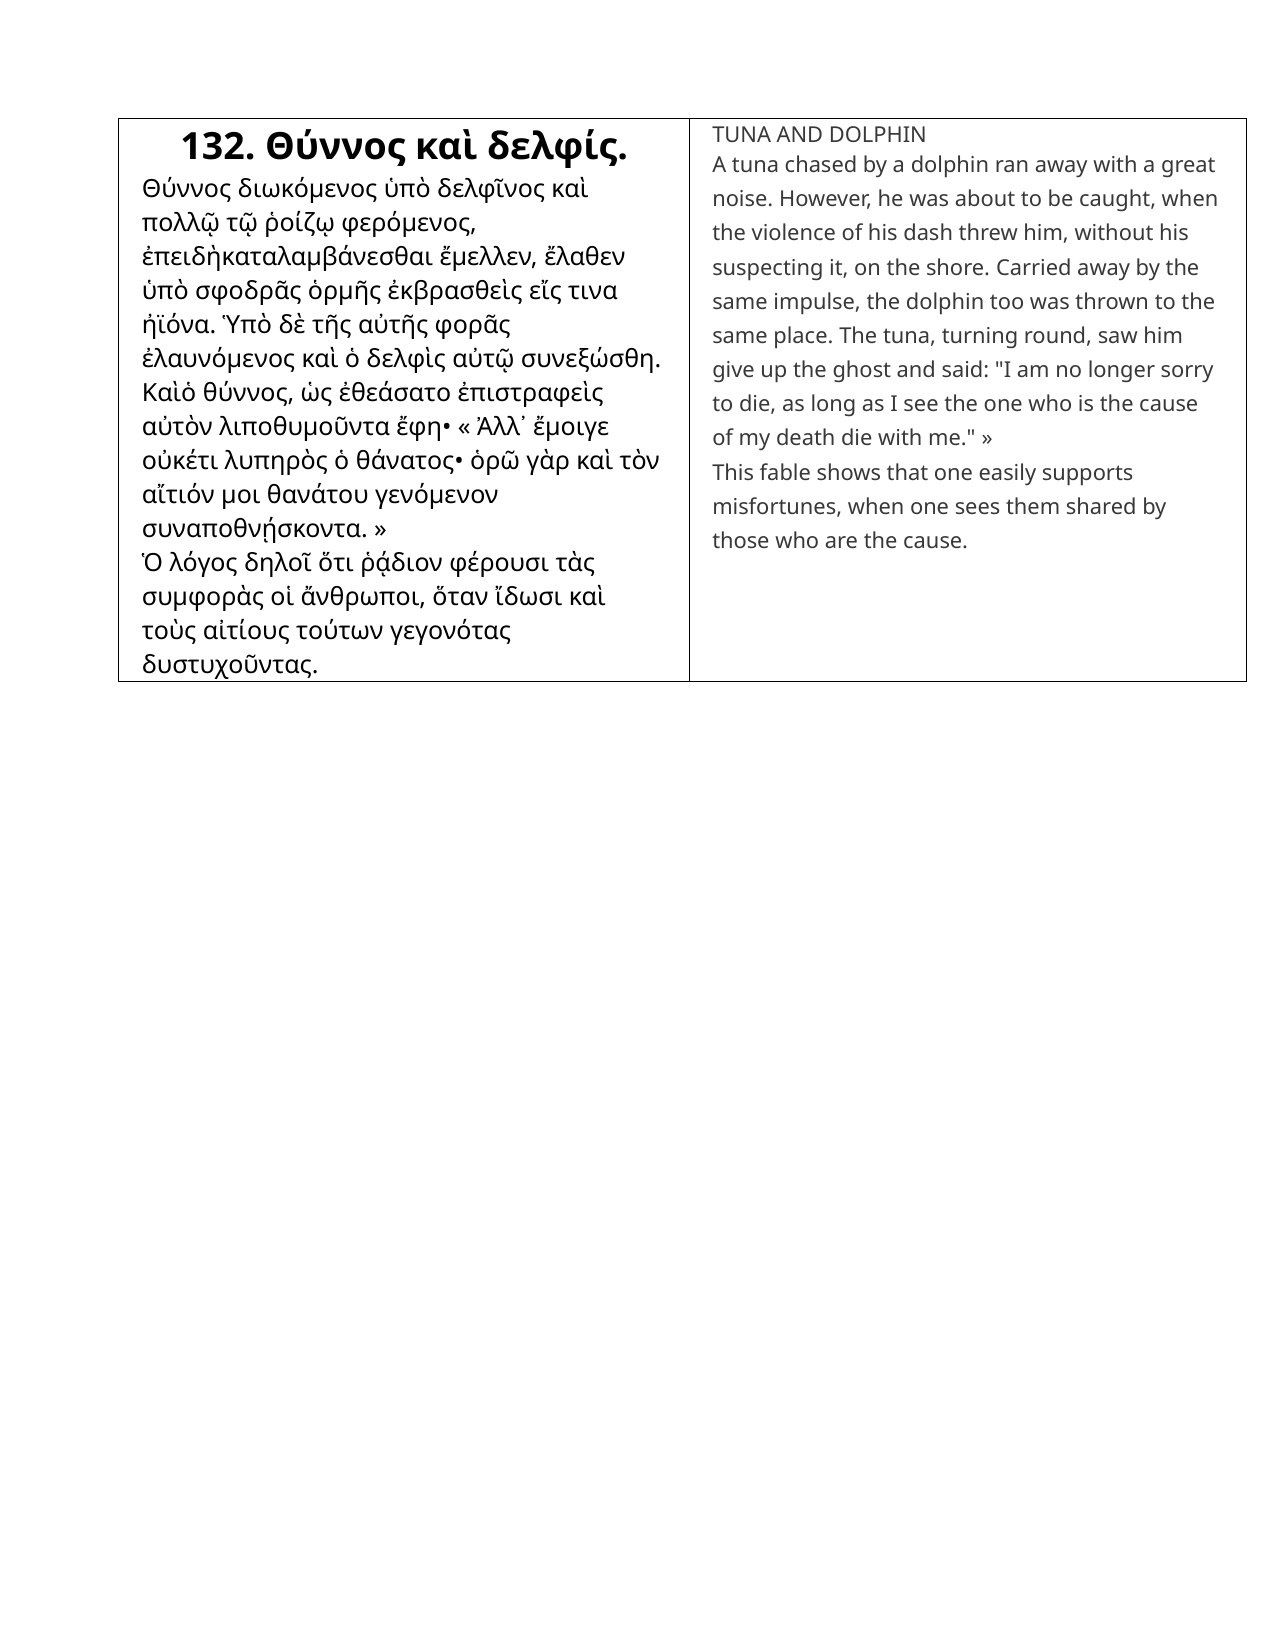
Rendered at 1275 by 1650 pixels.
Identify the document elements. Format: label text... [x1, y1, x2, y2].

table_cell TUNA AND DOLPHIN A tuna chased by a dolphin ran away with a great noise. However, he was about to be caught, when the violence of his dash threw him, without his suspecting it, on the shore. Carried away by the same impulse, the dolphin too was thrown to the same place. The tuna, turning round, saw him give up the ghost and said: "I am no longer sorry to die, as long as I see the one who is the cause of my death die with me." » This fable shows that one easily supports misfortunes, when one sees them shared by those who are the cause. [690, 119, 1246, 681]
table_cell 132. Θύννος καὶ δελφίς. Θύννος διωκόμενος ὑπὸ δελφῖνος καὶ πολλῷ τῷ ῥοίζῳ φερόμενος, ἐπειδὴκαταλαμβάνεσθαι ἔμελλεν, ἔλαθεν ὑπὸ σφοδρᾶς ὁρμῆς ἐκβρασθεὶς εἴς τινα ἠϊόνα. Ὑπὸ δὲ τῆς αὐτῆς φορᾶς ἐλαυνόμενος καὶ ὁ δελφὶς αὐτῷ συνεξώσθη. Καὶὁ θύννος, ὡς ἐθεάσατο ἐπιστραφεὶς αὐτὸν λιποθυμοῦντα ἔφη• « Ἀλλ᾿ ἔμοιγε οὐκέτι λυπηρὸς ὁ θάνατος• ὁρῶ γὰρ καὶ τὸν αἴτιόν μοι θανάτου γενόμενον συναποθνῄσκοντα. » Ὁ λόγος δηλοῖ ὅτι ῥᾴδιον φέρουσι τὰς συμφορὰς οἱ ἄνθρωποι, ὅταν ἴδωσι καὶ τοὺς αἰτίους τούτων γεγονότας δυστυχοῦντας. [119, 119, 689, 681]
